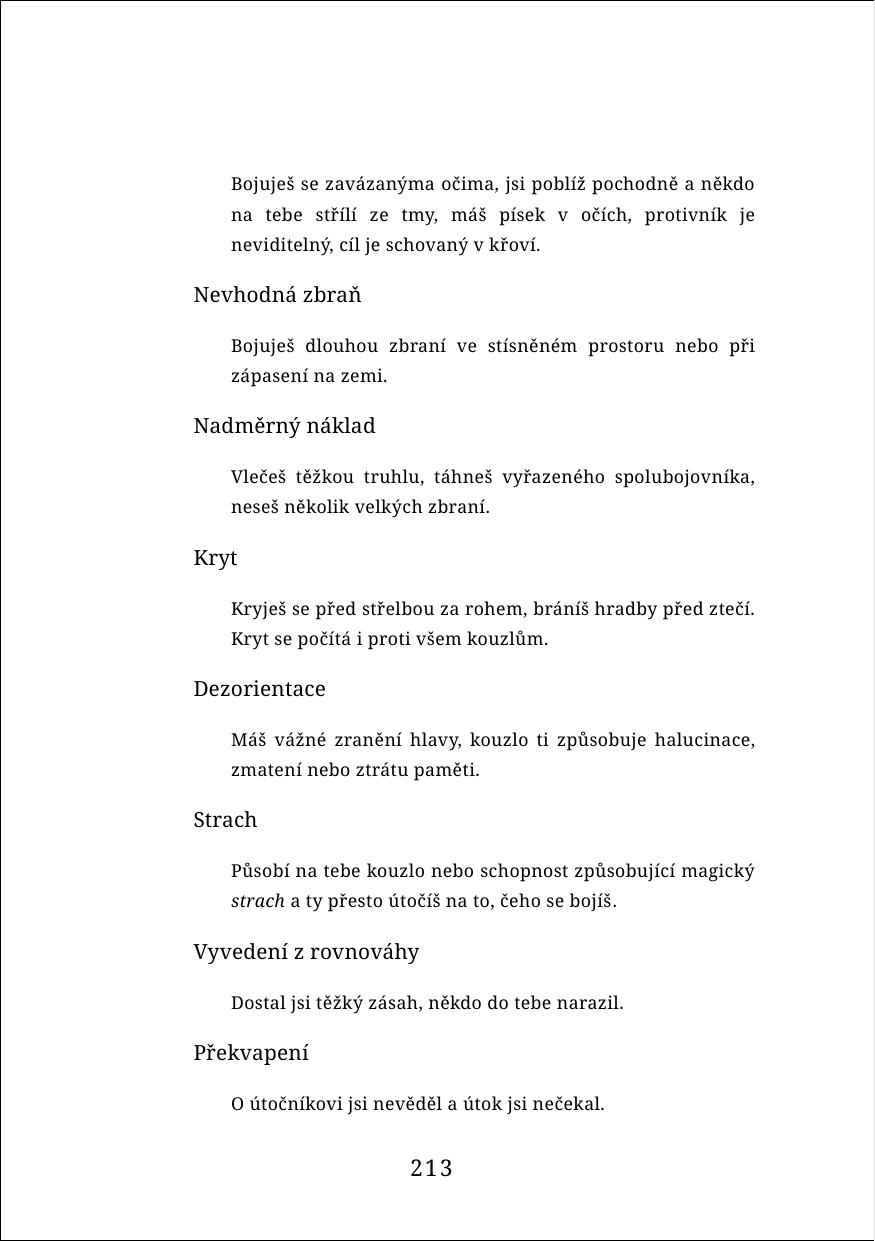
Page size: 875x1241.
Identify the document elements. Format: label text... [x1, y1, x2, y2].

list Dostal jsi těžký zásah, někdo do tebe narazil. [193, 990, 756, 1014]
list O útočníkovi jsi nevěděl a útok jsi nečekal. [193, 1091, 756, 1115]
list Vyvedení z rovnováhy [156, 937, 756, 965]
list Vlečeš těžkou truhlu, táhneš vyřazeného spolubojovníka, neseš několik velkých zbraní. [193, 465, 756, 519]
list Dezorientace [156, 674, 756, 703]
list Máš vážné zranění hlavy, kouzlo ti způsobuje halucinace, zmatení nebo ztrátu paměti. [193, 727, 756, 782]
list Překvapení [156, 1038, 756, 1066]
list Bojuješ se zavázanýma očima, jsi poblíž pochodně a někdo na tebe střílí ze tmy, máš písek v očích, protivník je neviditelný, cíl je schovaný v křoví. [193, 172, 756, 256]
list Kryješ se před střelbou za rohem, bráníš hradby před ztečí. Kryt se počítá i proti všem kouzlům. [193, 596, 756, 650]
list Působí na tebe kouzlo nebo schopnost způsobující magický strach a ty přesto útočíš na to, čeho se bojíš. [193, 859, 756, 913]
list Kryt [156, 543, 756, 571]
list Nevhodná zbraň [156, 280, 756, 308]
list Nadměrný náklad [156, 411, 756, 440]
list Strach [156, 806, 756, 834]
list Bojuješ dlouhou zbraní ve stísněném prostoru nebo při zápasení na zemi. [193, 333, 756, 388]
